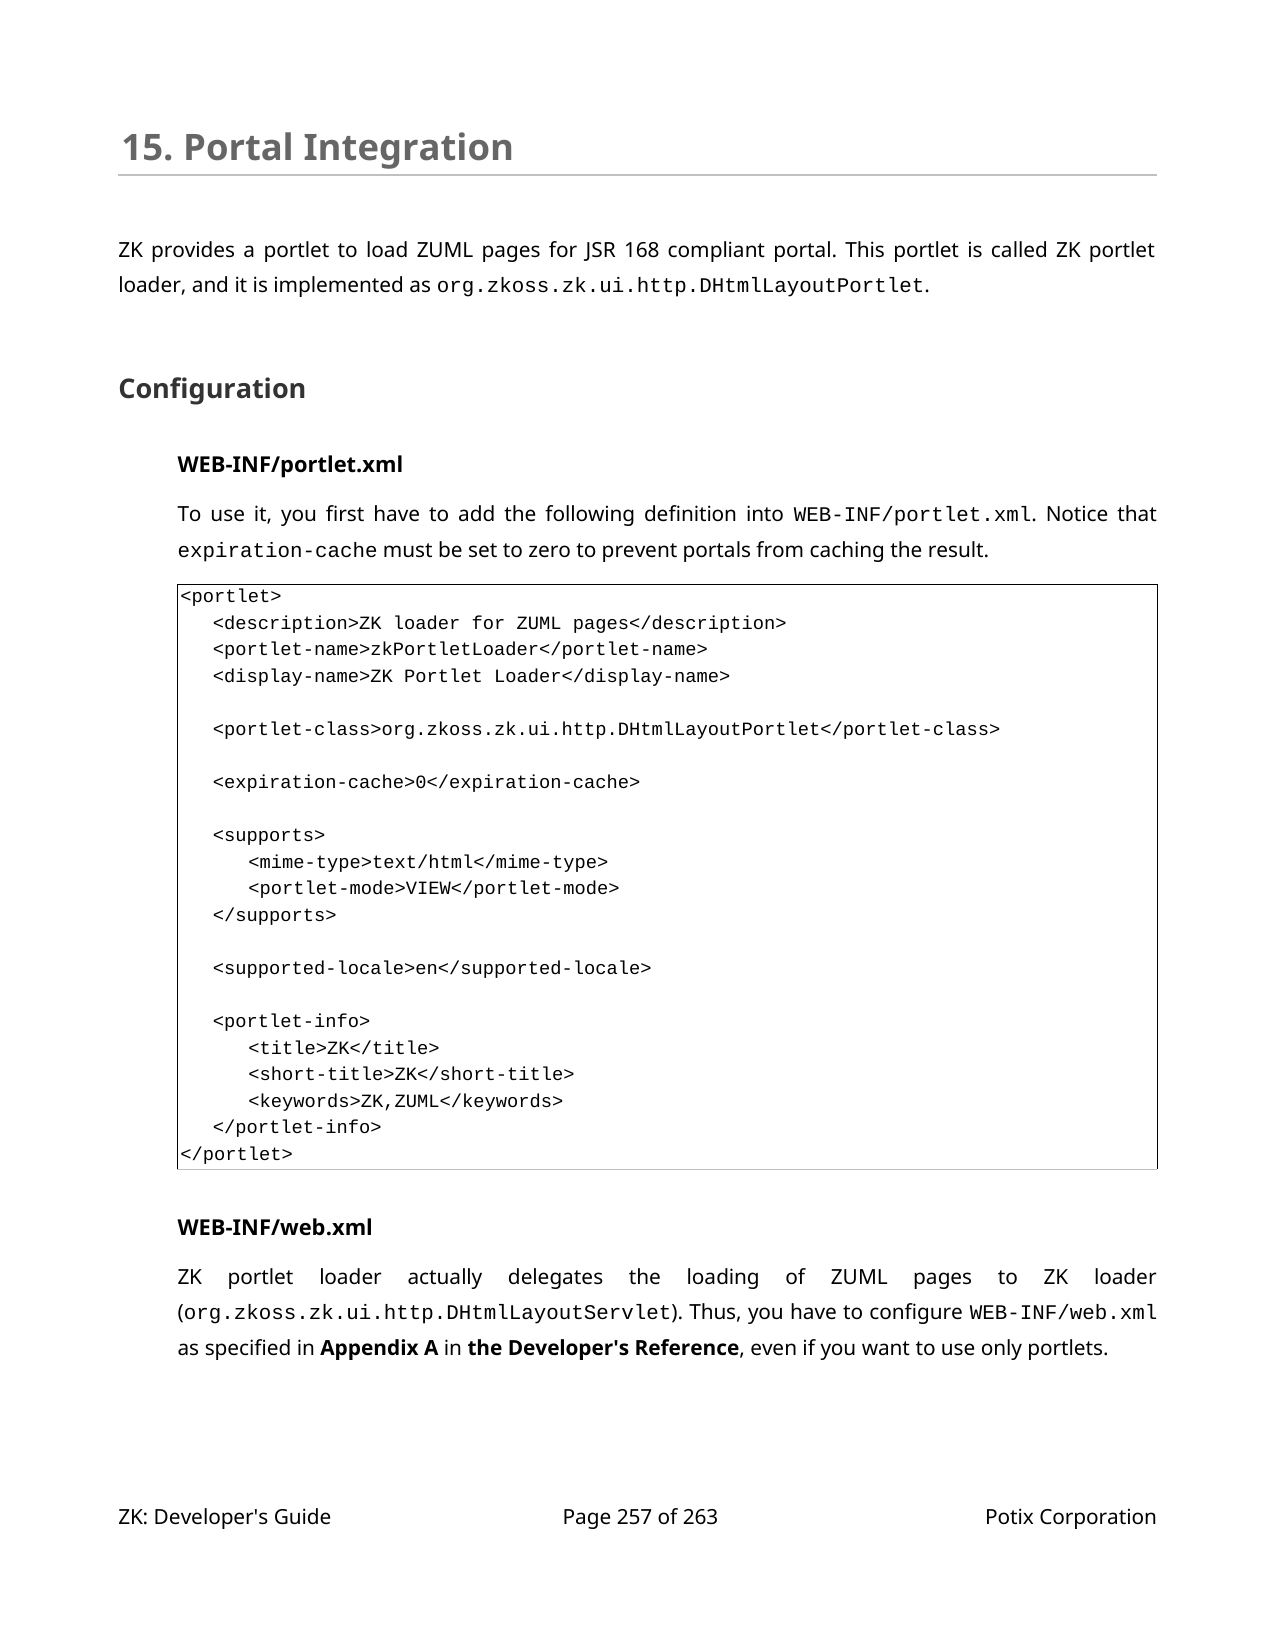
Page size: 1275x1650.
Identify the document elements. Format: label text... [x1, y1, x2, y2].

subtitle Configuration [118, 369, 1157, 406]
text <portlet> <description>ZK loader for ZUML pages</description> <portlet-name>zkPortletLoader</portlet-name> <display-name>ZK Portlet Loader</display-name> <portlet-class>org.zkoss.zk.ui.http.DHtmlLayoutPortlet</portlet-class> <expiration-cache>0</expiration-cache> <supports> <mime-type>text/html</mime-type> <portlet-mode>VIEW</portlet-mode> </supports> <supported-locale>en</supported-locale> <portlet-info> <title>ZK</title> <short-title>ZK</short-title> <keywords>ZK,ZUML</keywords> </portlet-info> </portlet> [178, 585, 1157, 1169]
text ZK provides a portlet to load ZUML pages for JSR 168 compliant portal. This portlet is called ZK portlet loader, and it is implemented as org.zkoss.zk.ui.http.DHtmlLayoutPortlet. [118, 235, 1157, 299]
text ZK portlet loader actually delegates the loading of ZUML pages to ZK loader (org.zkoss.zk.ui.http.DHtmlLayoutServlet). Thus, you have to configure WEB-INF/web.xml as specified in Appendix A in the Developer's Reference, even if you want to use only portlets. [177, 1262, 1157, 1361]
subtitle 15. Portal Integration [118, 118, 1157, 174]
subtitle WEB-INF/portlet.xml [177, 449, 1157, 479]
text To use it, you first have to add the following definition into WEB-INF/portlet.xml. Notice that expiration-cache must be set to zero to prevent portals from caching the result. [177, 499, 1157, 563]
subtitle WEB-INF/web.xml [177, 1212, 1157, 1242]
